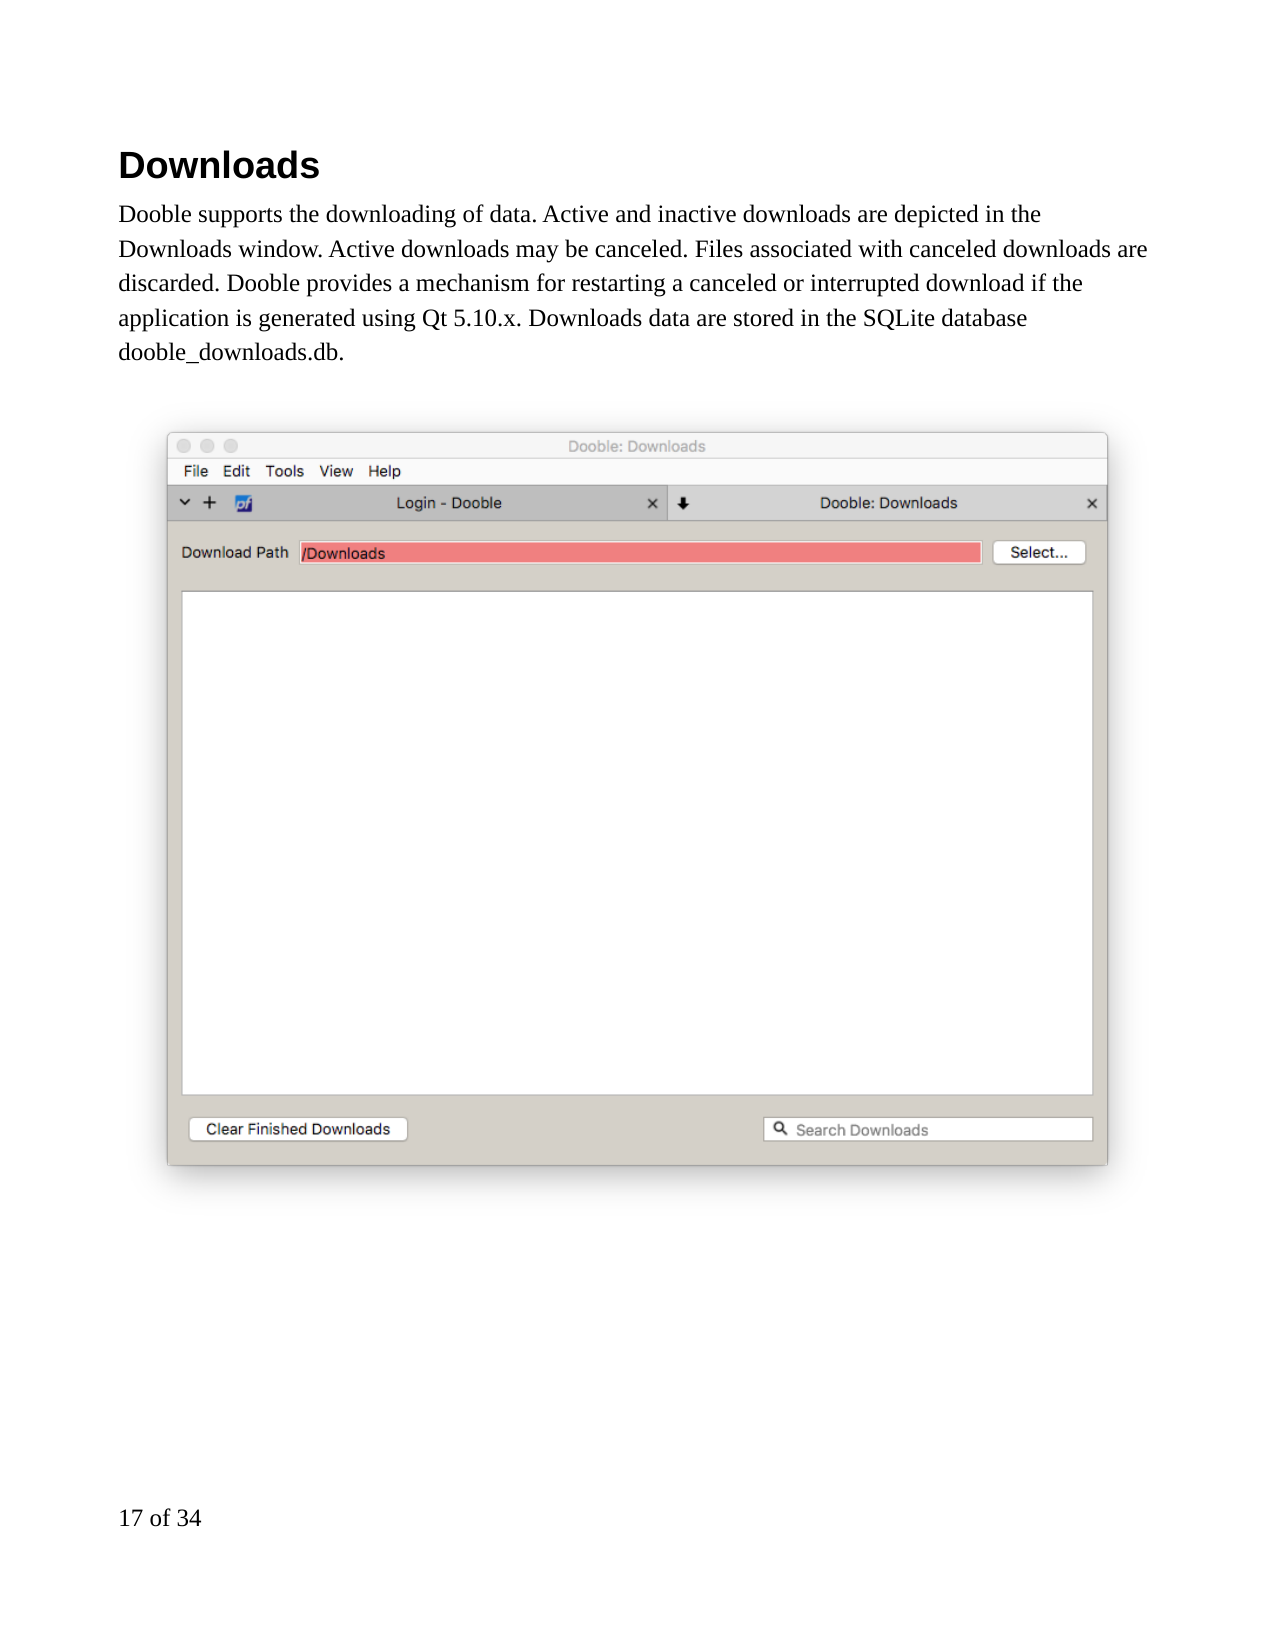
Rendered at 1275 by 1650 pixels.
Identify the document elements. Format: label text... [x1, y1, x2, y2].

subtitle Downloads [118, 143, 1157, 187]
text Dooble supports the downloading of data. Active and inactive downloads are depicted in the Downloads window. Active downloads may be canceled. Files associated with canceled downloads are discarded. Dooble provides a mechanism for restarting a canceled or interrupted download if the application is generated using Qt 5.10.x. Downloads data are stored in the SQLite database dooble_downloads.db. [118, 199, 1157, 366]
picture [118, 394, 1157, 1224]
